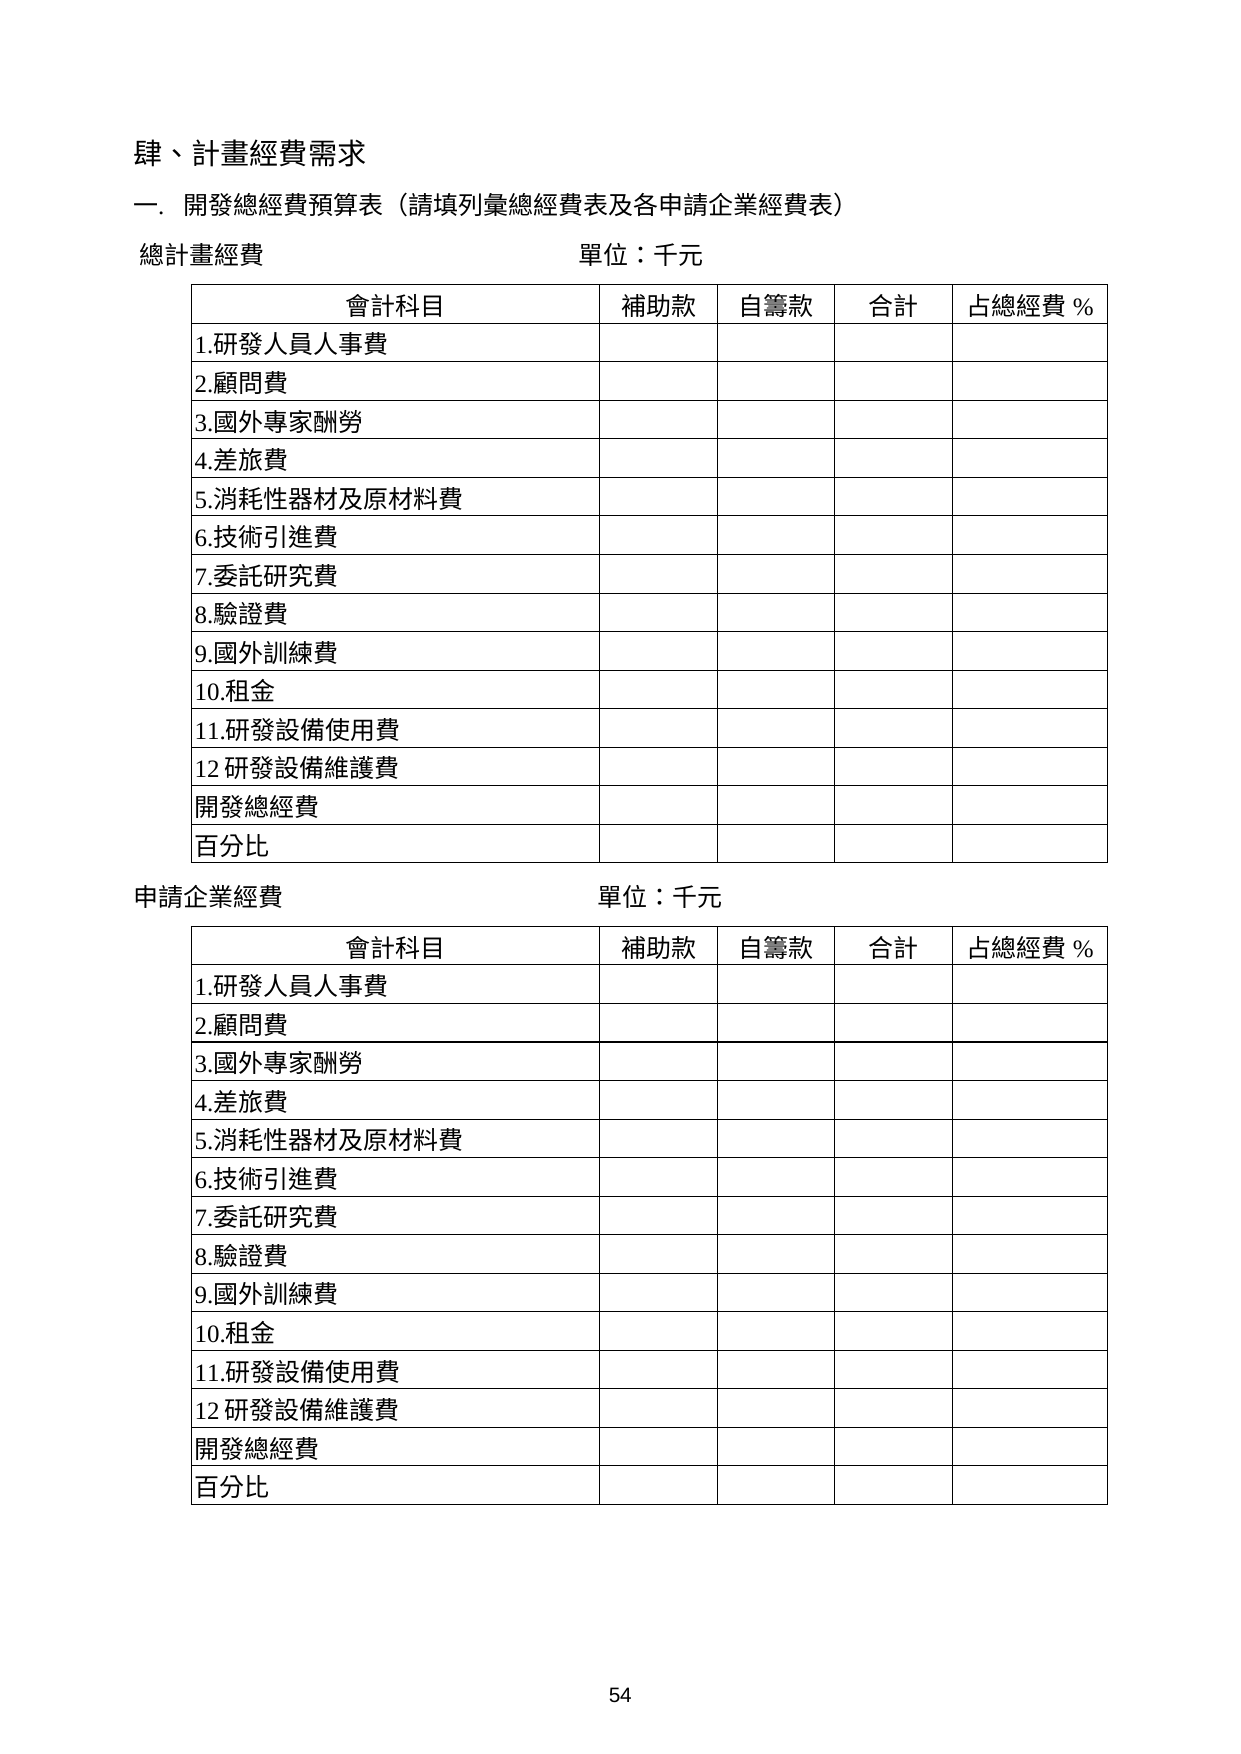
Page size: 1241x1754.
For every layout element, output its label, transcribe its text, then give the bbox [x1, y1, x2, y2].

table_cell [953, 965, 1107, 1003]
table_cell 4.差旅費 [192, 439, 599, 477]
table_cell 10.租金 [192, 671, 599, 708]
table_cell [953, 362, 1107, 400]
text 肆、計畫經費需求 [133, 131, 1107, 173]
table_cell [835, 1197, 952, 1234]
table_cell [953, 1197, 1107, 1234]
table_cell [600, 1428, 717, 1465]
table_cell [600, 478, 717, 515]
table_cell [718, 516, 834, 554]
table_cell [718, 1081, 834, 1118]
table_cell 3.國外專家酬勞 [192, 1043, 599, 1080]
table_cell [600, 1120, 717, 1157]
table_cell [953, 1428, 1107, 1465]
table_cell [718, 555, 834, 592]
table_cell [600, 1158, 717, 1196]
table_cell [953, 709, 1107, 747]
table_cell [835, 1466, 952, 1504]
table_cell 11.研發設備使用費 [192, 1351, 599, 1388]
table_header 自籌款 [718, 285, 834, 323]
list 開發總經費預算表（請填列彙總經費表及各申請企業經費表） [133, 185, 1107, 222]
table_cell [953, 671, 1107, 708]
table_cell [953, 555, 1107, 592]
table_cell [953, 1081, 1107, 1118]
table_cell [835, 1004, 952, 1041]
table_cell [718, 1351, 834, 1388]
table_cell [718, 1428, 834, 1465]
table_cell [953, 1120, 1107, 1157]
table_cell [835, 1235, 952, 1273]
table_header 占總經費 % [953, 927, 1107, 964]
table_cell [953, 478, 1107, 515]
table_cell [953, 1158, 1107, 1196]
table_cell [835, 324, 952, 361]
table_cell [953, 1312, 1107, 1350]
table_cell 2.顧問費 [192, 1004, 599, 1041]
table_cell 2.顧問費 [192, 362, 599, 400]
table_cell 12研發設備維護費 [192, 748, 599, 785]
table_cell [835, 709, 952, 747]
table_header 自籌款 [718, 927, 834, 964]
table_cell 開發總經費 [192, 786, 599, 824]
table_cell [718, 709, 834, 747]
table_cell 5.消耗性器材及原材料費 [192, 1120, 599, 1157]
table_cell [718, 632, 834, 669]
table_cell [835, 786, 952, 824]
table_header 補助款 [600, 927, 717, 964]
table_cell [718, 1312, 834, 1350]
table_cell [600, 965, 717, 1003]
table_cell 11.研發設備使用費 [192, 709, 599, 747]
table_cell [835, 362, 952, 400]
table_cell [600, 1351, 717, 1388]
table_cell [835, 1312, 952, 1350]
table_cell [953, 1274, 1107, 1311]
table_cell [718, 324, 834, 361]
table_cell [718, 965, 834, 1003]
table_cell 7.委託研究費 [192, 555, 599, 592]
table_cell [718, 1158, 834, 1196]
table_cell [600, 1004, 717, 1041]
table_header 補助款 [600, 285, 717, 323]
table_cell [953, 632, 1107, 669]
table_cell [718, 362, 834, 400]
table_cell [718, 748, 834, 785]
table_cell [600, 401, 717, 438]
table_cell [718, 1235, 834, 1273]
table_cell 百分比 [192, 1466, 599, 1504]
table_cell [953, 1466, 1107, 1504]
table_cell [835, 594, 952, 631]
table_cell [600, 1274, 717, 1311]
table_header 合計 [835, 927, 952, 964]
table_cell [953, 748, 1107, 785]
table_cell 3.國外專家酬勞 [192, 401, 599, 438]
table_cell [953, 324, 1107, 361]
table_cell [600, 825, 717, 862]
table_cell [835, 1158, 952, 1196]
table_cell [718, 825, 834, 862]
table_cell [835, 671, 952, 708]
table_cell 9.國外訓練費 [192, 632, 599, 669]
table_cell [953, 594, 1107, 631]
table_cell [835, 1428, 952, 1465]
table_cell [718, 478, 834, 515]
table_cell [718, 671, 834, 708]
table_cell [600, 632, 717, 669]
table_cell [835, 1274, 952, 1311]
table_cell [835, 478, 952, 515]
table_header 會計科目 [192, 927, 599, 964]
table_header 合計 [835, 285, 952, 323]
table_cell [718, 1043, 834, 1080]
table_cell 6.技術引進費 [192, 1158, 599, 1196]
table_cell [835, 516, 952, 554]
table_cell [600, 709, 717, 747]
table_cell 5.消耗性器材及原材料費 [192, 478, 599, 515]
table_cell [953, 1043, 1107, 1080]
table_cell 8.驗證費 [192, 1235, 599, 1273]
table_cell [953, 1351, 1107, 1388]
table_cell 百分比 [192, 825, 599, 862]
table_cell [953, 825, 1107, 862]
table_cell [953, 401, 1107, 438]
table_cell 6.技術引進費 [192, 516, 599, 554]
table_cell [835, 1351, 952, 1388]
table_cell [835, 1043, 952, 1080]
table_cell [835, 401, 952, 438]
table_header 占總經費 % [953, 285, 1107, 323]
table_cell [953, 1389, 1107, 1427]
table_cell 開發總經費 [192, 1428, 599, 1465]
table_cell [718, 401, 834, 438]
table_cell [835, 1389, 952, 1427]
table_cell [600, 324, 717, 361]
table_cell 9.國外訓練費 [192, 1274, 599, 1311]
table_cell [953, 1235, 1107, 1273]
table_cell [718, 1274, 834, 1311]
table_header 會計科目 [192, 285, 599, 323]
table_cell [718, 786, 834, 824]
table_cell [835, 1081, 952, 1118]
table_cell [835, 825, 952, 862]
table_cell [718, 1120, 834, 1157]
table_cell [600, 1197, 717, 1234]
table_cell 8.驗證費 [192, 594, 599, 631]
table_cell [718, 439, 834, 477]
text 總計畫經費 單位：千元 [133, 234, 1107, 272]
table_cell [835, 748, 952, 785]
table_cell [718, 594, 834, 631]
table_cell [600, 594, 717, 631]
table_cell [835, 439, 952, 477]
table_cell [600, 786, 717, 824]
table_cell [953, 439, 1107, 477]
table_cell [600, 671, 717, 708]
table_cell [600, 439, 717, 477]
table_cell [835, 965, 952, 1003]
text 申請企業經費 單位：千元 [133, 876, 1107, 913]
table_cell 4.差旅費 [192, 1081, 599, 1118]
table_cell [600, 1043, 717, 1080]
table_cell [718, 1389, 834, 1427]
table_cell [835, 1120, 952, 1157]
table_cell [718, 1197, 834, 1234]
table_cell [600, 555, 717, 592]
table_cell 7.委託研究費 [192, 1197, 599, 1234]
table_cell [953, 786, 1107, 824]
table_cell [600, 748, 717, 785]
table_cell [835, 632, 952, 669]
table_cell [600, 516, 717, 554]
table_cell [953, 1004, 1107, 1041]
table_cell [600, 1389, 717, 1427]
table_cell [835, 555, 952, 592]
table_cell 1.研發人員人事費 [192, 965, 599, 1003]
table_cell [600, 1235, 717, 1273]
table_cell [718, 1004, 834, 1041]
table_cell [600, 1466, 717, 1504]
table_cell [953, 516, 1107, 554]
table_cell [718, 1466, 834, 1504]
table_cell [600, 362, 717, 400]
table_cell [600, 1081, 717, 1118]
table_cell [600, 1312, 717, 1350]
table_cell 12研發設備維護費 [192, 1389, 599, 1427]
table_cell 10.租金 [192, 1312, 599, 1350]
table_cell 1.研發人員人事費 [192, 324, 599, 361]
